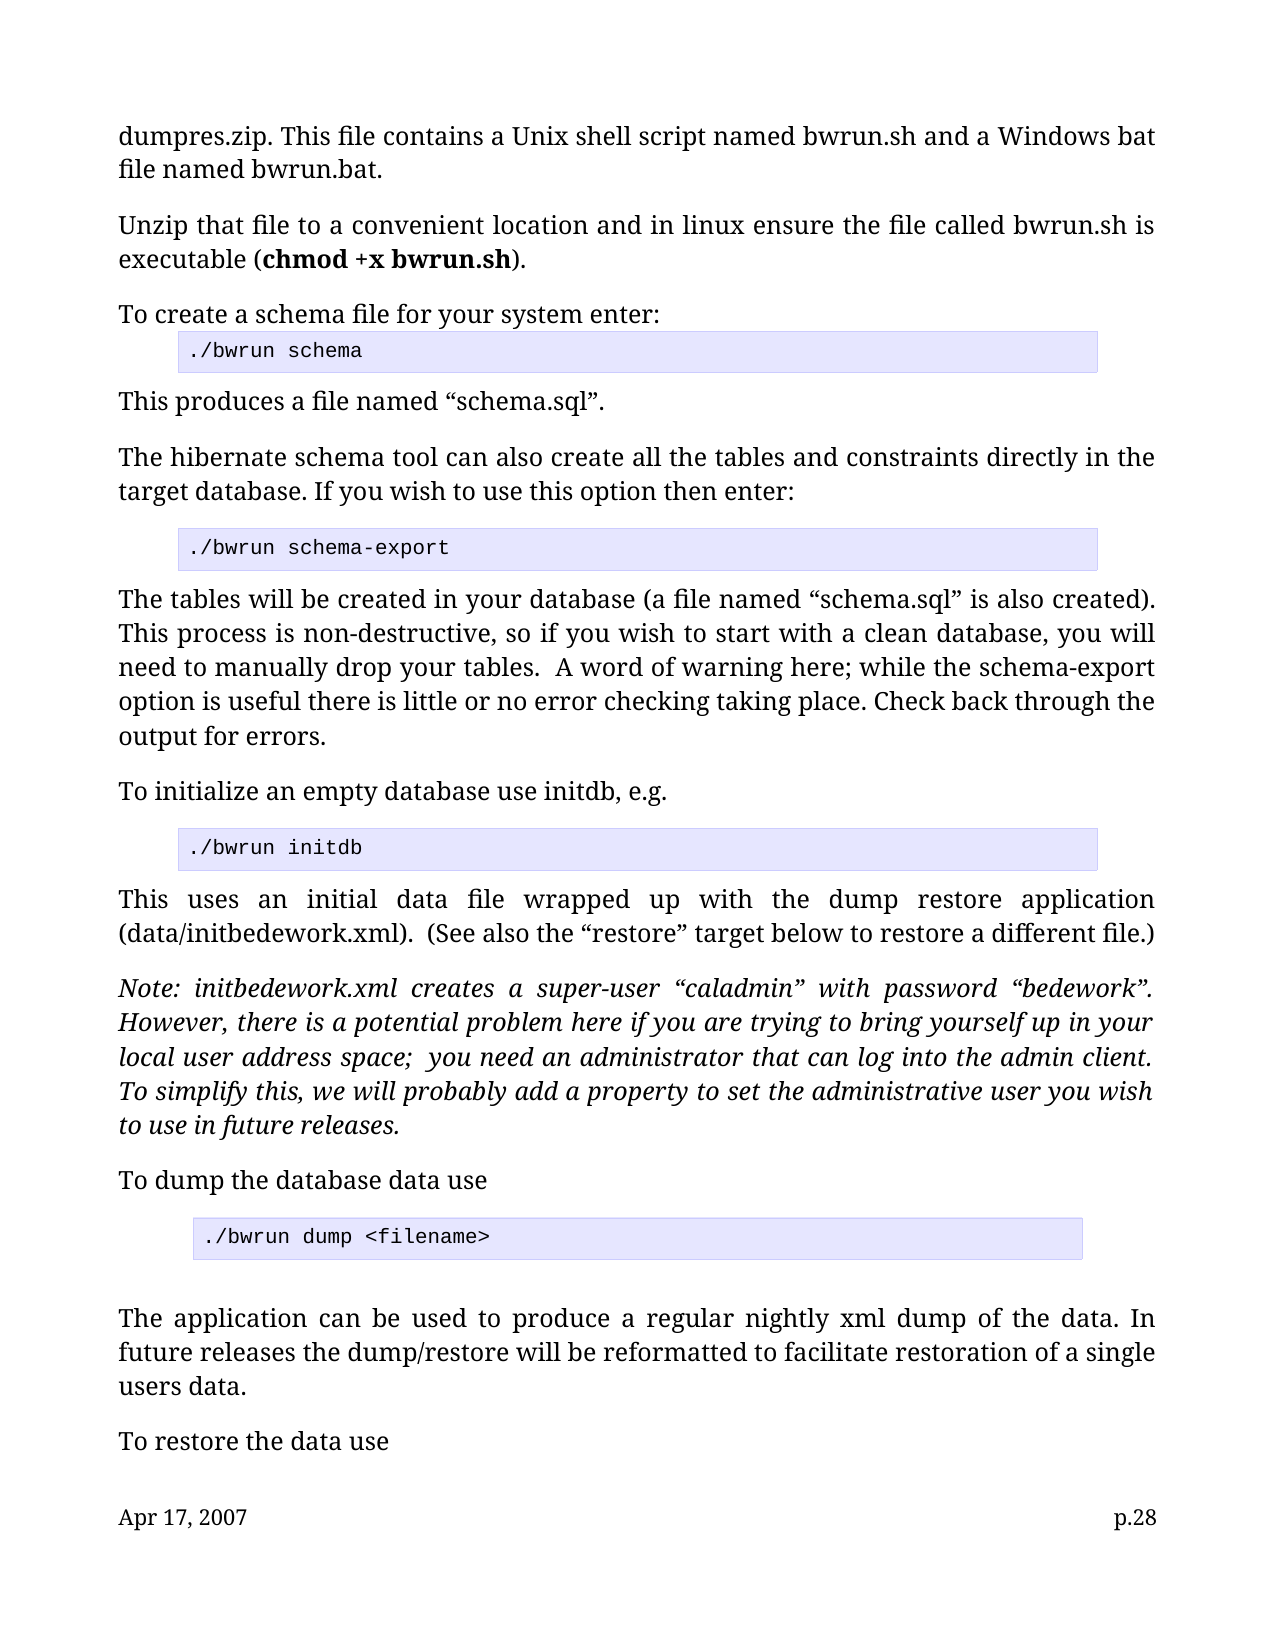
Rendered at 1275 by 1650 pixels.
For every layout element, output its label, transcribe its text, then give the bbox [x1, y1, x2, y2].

text This uses an initial data file wrapped up with the dump restore application (data/initbedework.xml). (See also the “restore” target below to restore a different file.) [118, 882, 1157, 950]
text The application can be used to produce a regular nightly xml dump of the data. In future releases the dump/restore will be reformatted to facilitate restoration of a single users data. [118, 1301, 1157, 1403]
text To create a schema file for your system enter: [118, 296, 1157, 331]
text To restore the data use [118, 1424, 1157, 1458]
text ./bwrun schema [179, 332, 1097, 372]
text ./bwrun initdb [179, 829, 1097, 870]
text To initialize an empty database use initdb, e.g. [118, 773, 1157, 807]
text Unzip that file to a convenient location and in linux ensure the file called bwrun.sh is executable (chmod +x bwrun.sh). [118, 207, 1157, 275]
text ./bwrun schema-export [179, 529, 1097, 570]
text The hibernate schema tool can also create all the tables and constraints directly in the target database. If you wish to use this option then enter: [118, 439, 1157, 507]
text This produces a file named “schema.sql”. [118, 384, 1157, 418]
text The tables will be created in your database (a file named “schema.sql” is also created). This process is non-destructive, so if you wish to start with a clean database, you will need to manually drop your tables. A word of warning here; while the schema-export option is useful there is little or no error checking taking place. Check back through the output for errors. [118, 582, 1157, 752]
text Note: initbedework.xml creates a super-user “caladmin” with password “bedework”. However, there is a potential problem here if you are trying to bring yourself up in your local user address space; you need an administrator that can log into the admin client. To simplify this, we will probably add a property to set the administrative user you wish to use in future releases. [118, 971, 1157, 1141]
text dumpres.zip. This file contains a Unix shell script named bwrun.sh and a Windows bat file named bwrun.bat. [118, 118, 1157, 186]
text ./bwrun dump <filename> [194, 1219, 1082, 1259]
text To dump the database data use [118, 1162, 1157, 1196]
